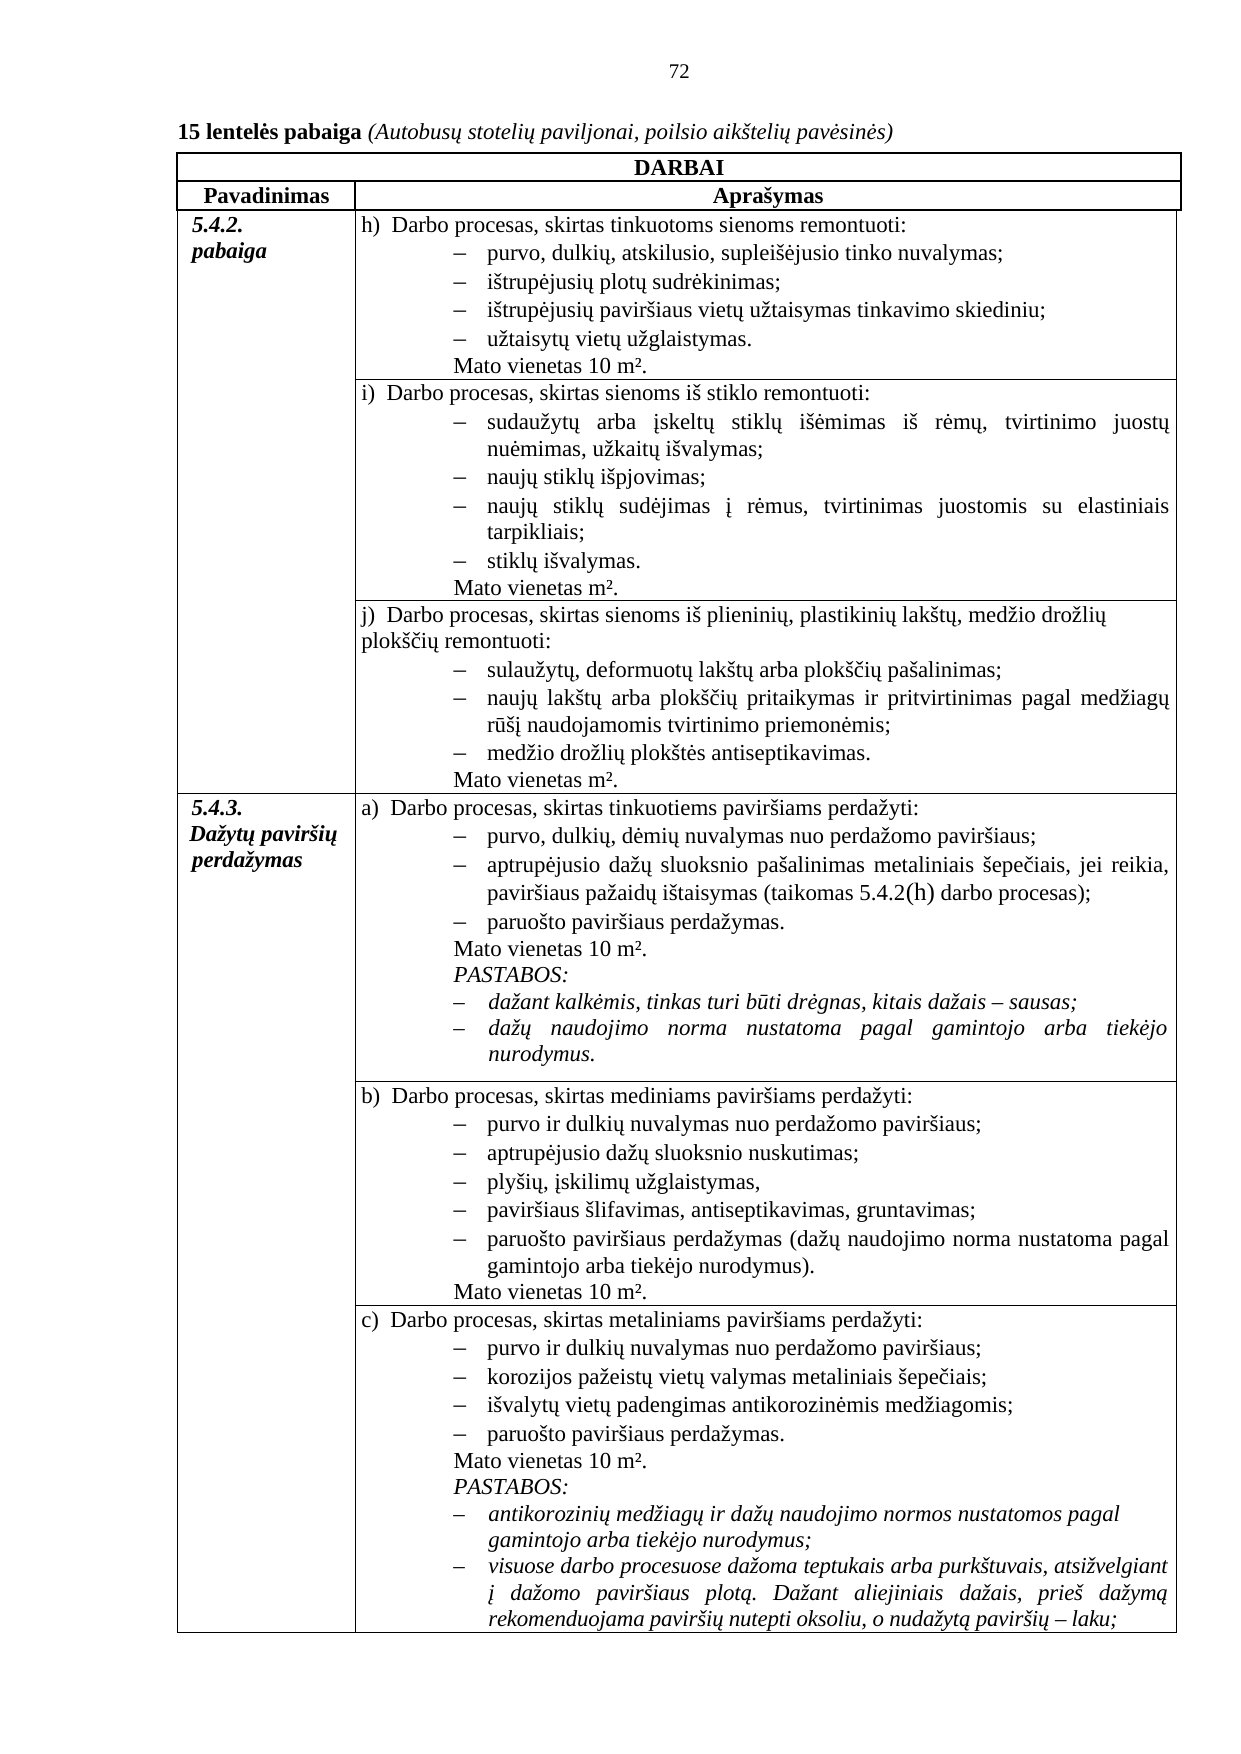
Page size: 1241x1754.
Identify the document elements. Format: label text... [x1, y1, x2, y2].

table_cell j) Darbo procesas, skirtas sienoms iš plieninių, plastikinių lakštų, medžio drožlių plokščių remontuoti: – sulaužytų, deformuotų lakštų arba plokščių pašalinimas; – naujų lakštų arba plokščių pritaikymas ir pritvirtinimas pagal medžiagų rūšį naudojamomis tvirtinimo priemonėmis; – medžio drožlių plokštės antiseptikavimas. Mato vienetas m². [356, 601, 1176, 793]
table_cell [1177, 379, 1181, 600]
text 15 lentelės pabaiga (Autobusų stotelių paviljonai, poilsio aikštelių pavėsinės) [177, 118, 1181, 144]
table_cell b) Darbo procesas, skirtas mediniams paviršiams perdažyti: – purvo ir dulkių nuvalymas nuo perdažomo paviršiaus; – aptrupėjusio dažų sluoksnio nuskutimas; – plyšių, įskilimų užglaistymas, – paviršiaus šlifavimas, antiseptikavimas, gruntavimas; – paruošto paviršiaus perdažymas (dažų naudojimo norma nustatoma pagal gamintojo arba tiekėjo nurodymus). Mato vienetas 10 m². [356, 1082, 1176, 1305]
table_cell [1177, 600, 1181, 793]
table_cell 5.4.2. pabaiga [178, 211, 355, 793]
table_cell Pavadinimas [178, 182, 354, 209]
table_cell c) Darbo procesas, skirtas metaliniams paviršiams perdažyti: – purvo ir dulkių nuvalymas nuo perdažomo paviršiaus; – korozijos pažeistų vietų valymas metaliniais šepečiais; – išvalytų vietų padengimas antikorozinėmis medžiagomis; – paruošto paviršiaus perdažymas. Mato vienetas 10 m². PASTABOS: – antikorozinių medžiagų ir dažų naudojimo normos nustatomos pagal gamintojo arba tiekėjo nurodymus; – visuose darbo procesuose dažoma teptukais arba purkštuvais, atsižvelgiant į dažomo paviršiaus plotą. Dažant aliejiniais dažais, prieš dažymą rekomenduojama paviršių nutepti oksoliu, o nudažytą paviršių – laku; [356, 1306, 1176, 1632]
table_cell [1177, 1305, 1181, 1632]
table_cell [1177, 793, 1181, 1081]
table_cell i) Darbo procesas, skirtas sienoms iš stiklo remontuoti: – sudaužytų arba įskeltų stiklų išėmimas iš rėmų, tvirtinimo juostų nuėmimas, užkaitų išvalymas; – naujų stiklų išpjovimas; – naujų stiklų sudėjimas į rėmus, tvirtinimas juostomis su elastiniais tarpikliais; – stiklų išvalymas. Mato vienetas m². [356, 380, 1176, 600]
table_cell 5.4.3. Dažytų paviršių perdažymas [178, 794, 355, 1632]
table_cell [1177, 1081, 1181, 1305]
table_cell [1177, 211, 1181, 378]
table_header DARBAI [178, 154, 1180, 180]
table_cell a) Darbo procesas, skirtas tinkuotiems paviršiams perdažyti: – purvo, dulkių, dėmių nuvalymas nuo perdažomo paviršiaus; – aptrupėjusio dažų sluoksnio pašalinimas metaliniais šepečiais, jei reikia, paviršiaus pažaidų ištaisymas (taikomas 5.4.2(h) darbo procesas); – paruošto paviršiaus perdažymas. Mato vienetas 10 m². PASTABOS: – dažant kalkėmis, tinkas turi būti drėgnas, kitais dažais – sausas; – dažų naudojimo norma nustatoma pagal gamintojo arba tiekėjo nurodymus. [356, 794, 1176, 1081]
table_cell Aprašymas [356, 182, 1180, 209]
table_cell h) Darbo procesas, skirtas tinkuotoms sienoms remontuoti: – purvo, dulkių, atskilusio, supleišėjusio tinko nuvalymas; – ištrupėjusių plotų sudrėkinimas; – ištrupėjusių paviršiaus vietų užtaisymas tinkavimo skiediniu; – užtaisytų vietų užglaistymas. Mato vienetas 10 m². [356, 211, 1176, 378]
